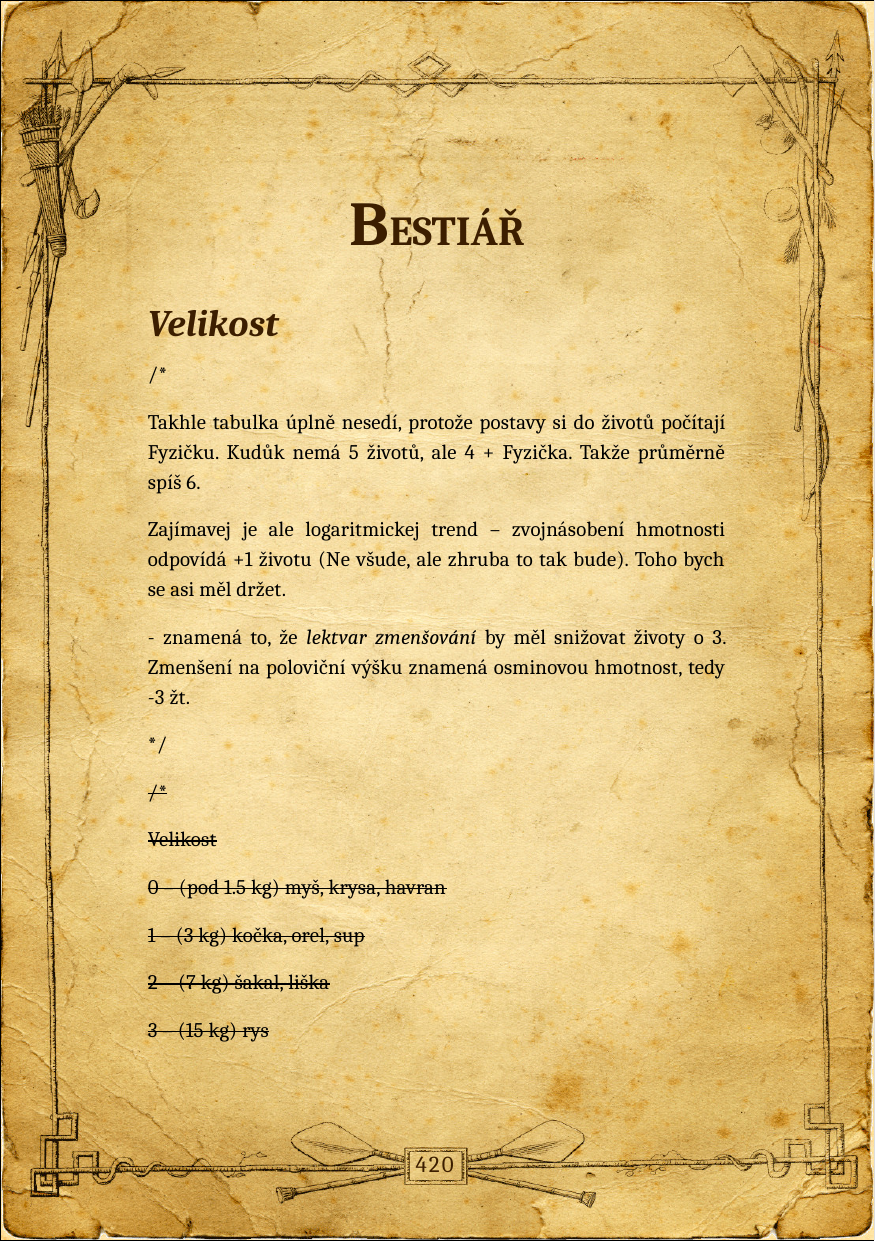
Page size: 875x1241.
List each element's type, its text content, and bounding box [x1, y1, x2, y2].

subtitle Velikost [148, 302, 726, 345]
text - znamená to, že lektvar zmenšování by měl snižovat životy o⁠ 3. Zmenšení na poloviční výšku znamená osminovou hmotnost, tedy -3 žt. [148, 626, 726, 709]
text 2 – (7 kg) šakal, liška [148, 971, 726, 995]
text Takhle tabulka úplně nesedí, protože postavy si do životů počítají Fyzičku. Kudůk nemá 5 životů, ale 4 + Fyzička. Takže průměrně spíš 6. [148, 411, 726, 494]
text 3 – (15 kg) rys [148, 1018, 726, 1042]
text Zajímavej je ale logaritmickej trend – zvojnásobení hmotnosti odpovídá +1 životu (Ne všude, ale zhruba to tak bude). Toho bych se asi měl držet. [148, 518, 726, 602]
text Velikost [148, 828, 726, 852]
picture [1, 1, 874, 1240]
text 0 – (pod 1.5 kg) myš, krysa, havran [148, 876, 726, 900]
text */ [148, 733, 726, 757]
text 1 – (3 kg) kočka, orel, sup [148, 923, 726, 947]
text /* [148, 781, 726, 804]
text /* [148, 363, 726, 387]
subtitle Bestiář [148, 189, 726, 261]
